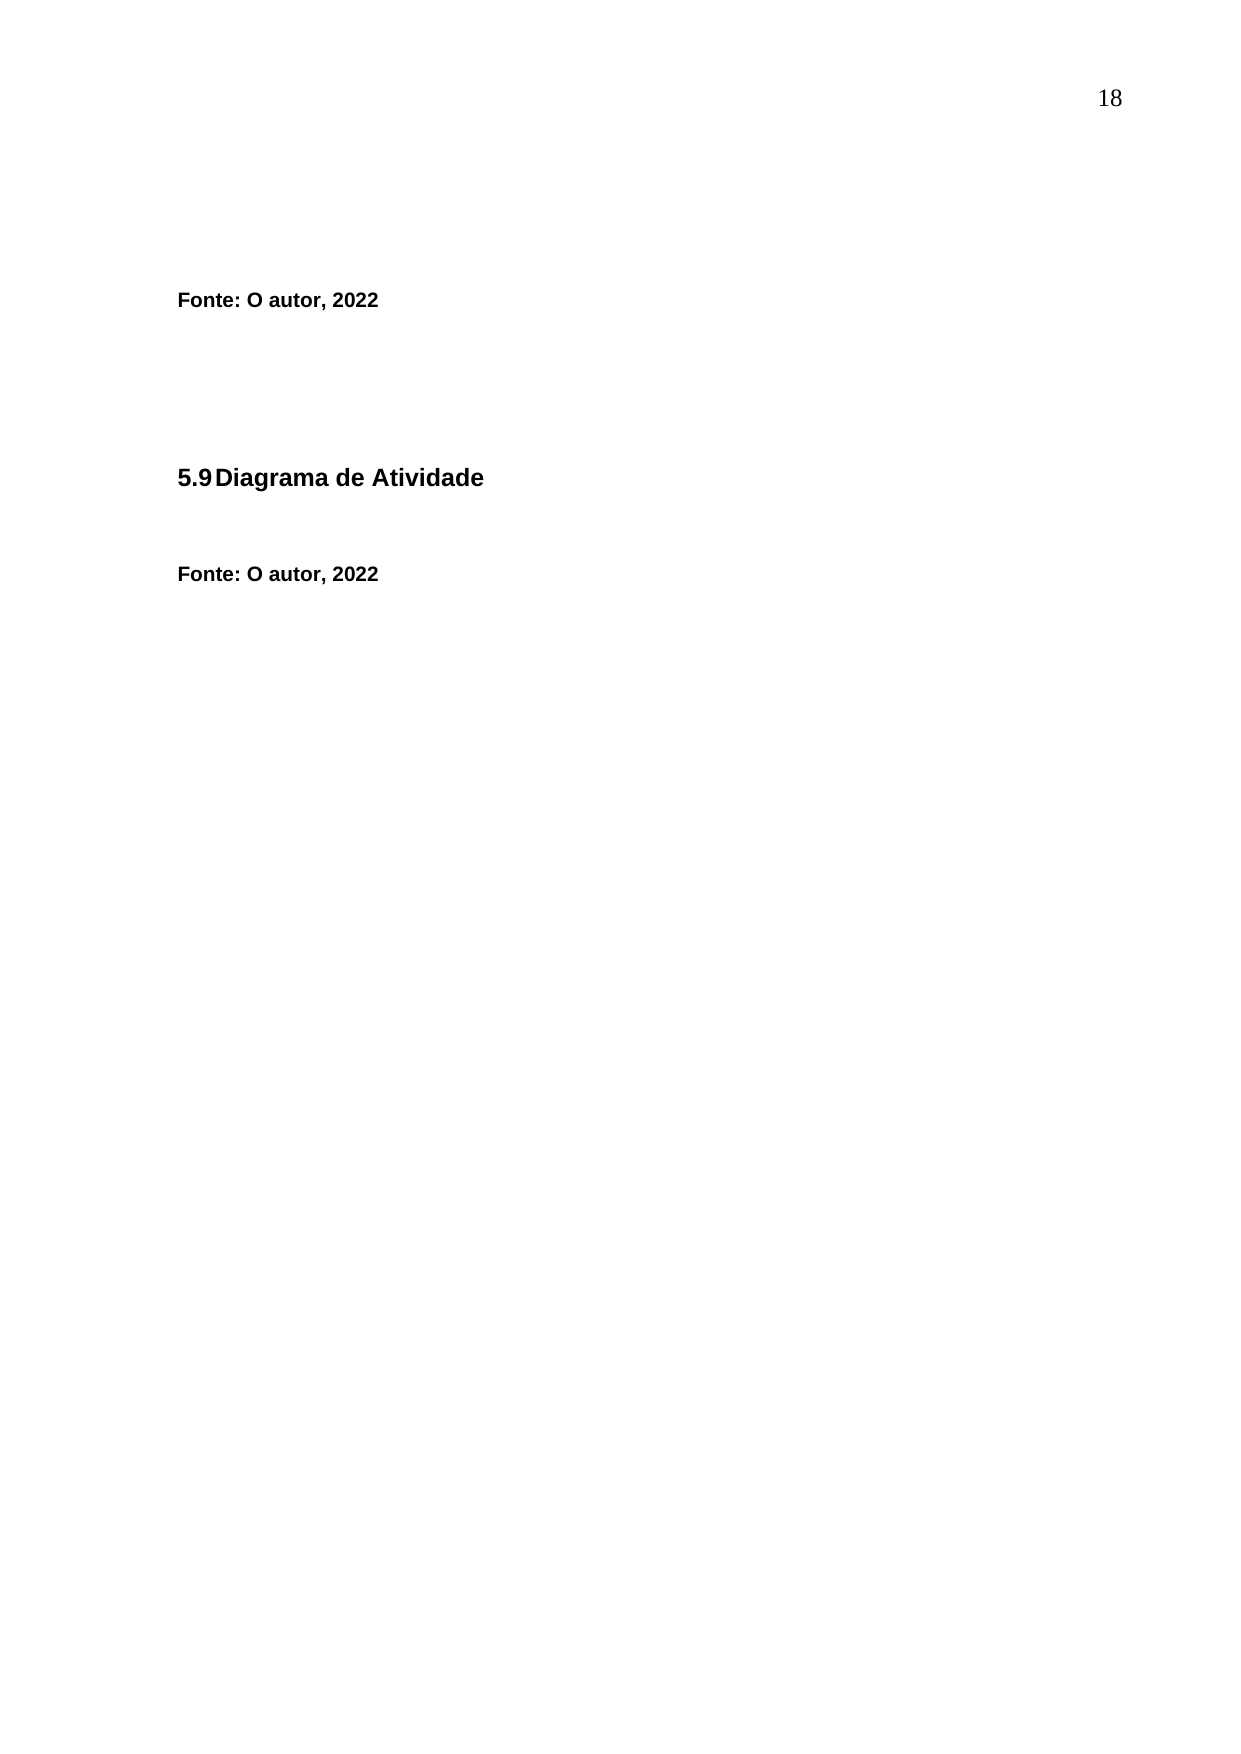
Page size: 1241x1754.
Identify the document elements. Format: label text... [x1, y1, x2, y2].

subtitle Diagrama de Atividade [177, 463, 1122, 492]
text Fonte: O autor, 2022 [177, 287, 1122, 311]
text Fonte: O autor, 2022 [177, 562, 1122, 586]
